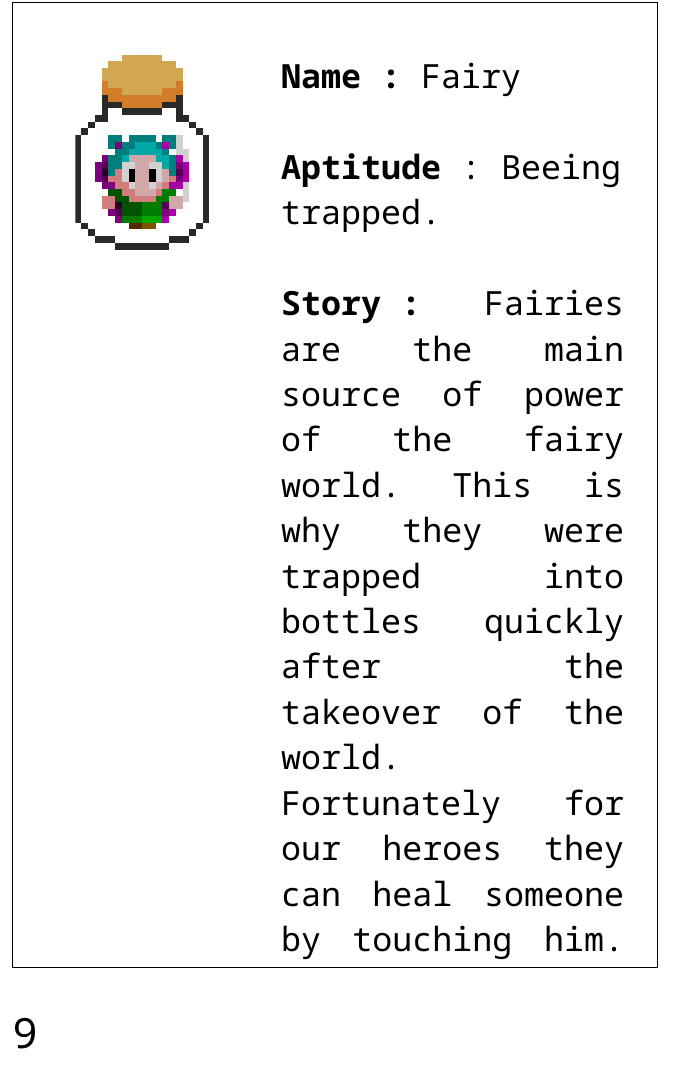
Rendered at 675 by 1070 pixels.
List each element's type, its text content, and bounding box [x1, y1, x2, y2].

picture [75, 55, 209, 250]
table_header [13, 3, 275, 967]
table_header Name : Fairy Aptitude : Beeing trapped. Story : Fairies are the main source of power of the fairy world. This is why they were trapped into bottles quickly after the takeover of the world. Fortunately for our heroes they can heal someone by touching him. [275, 3, 657, 967]
